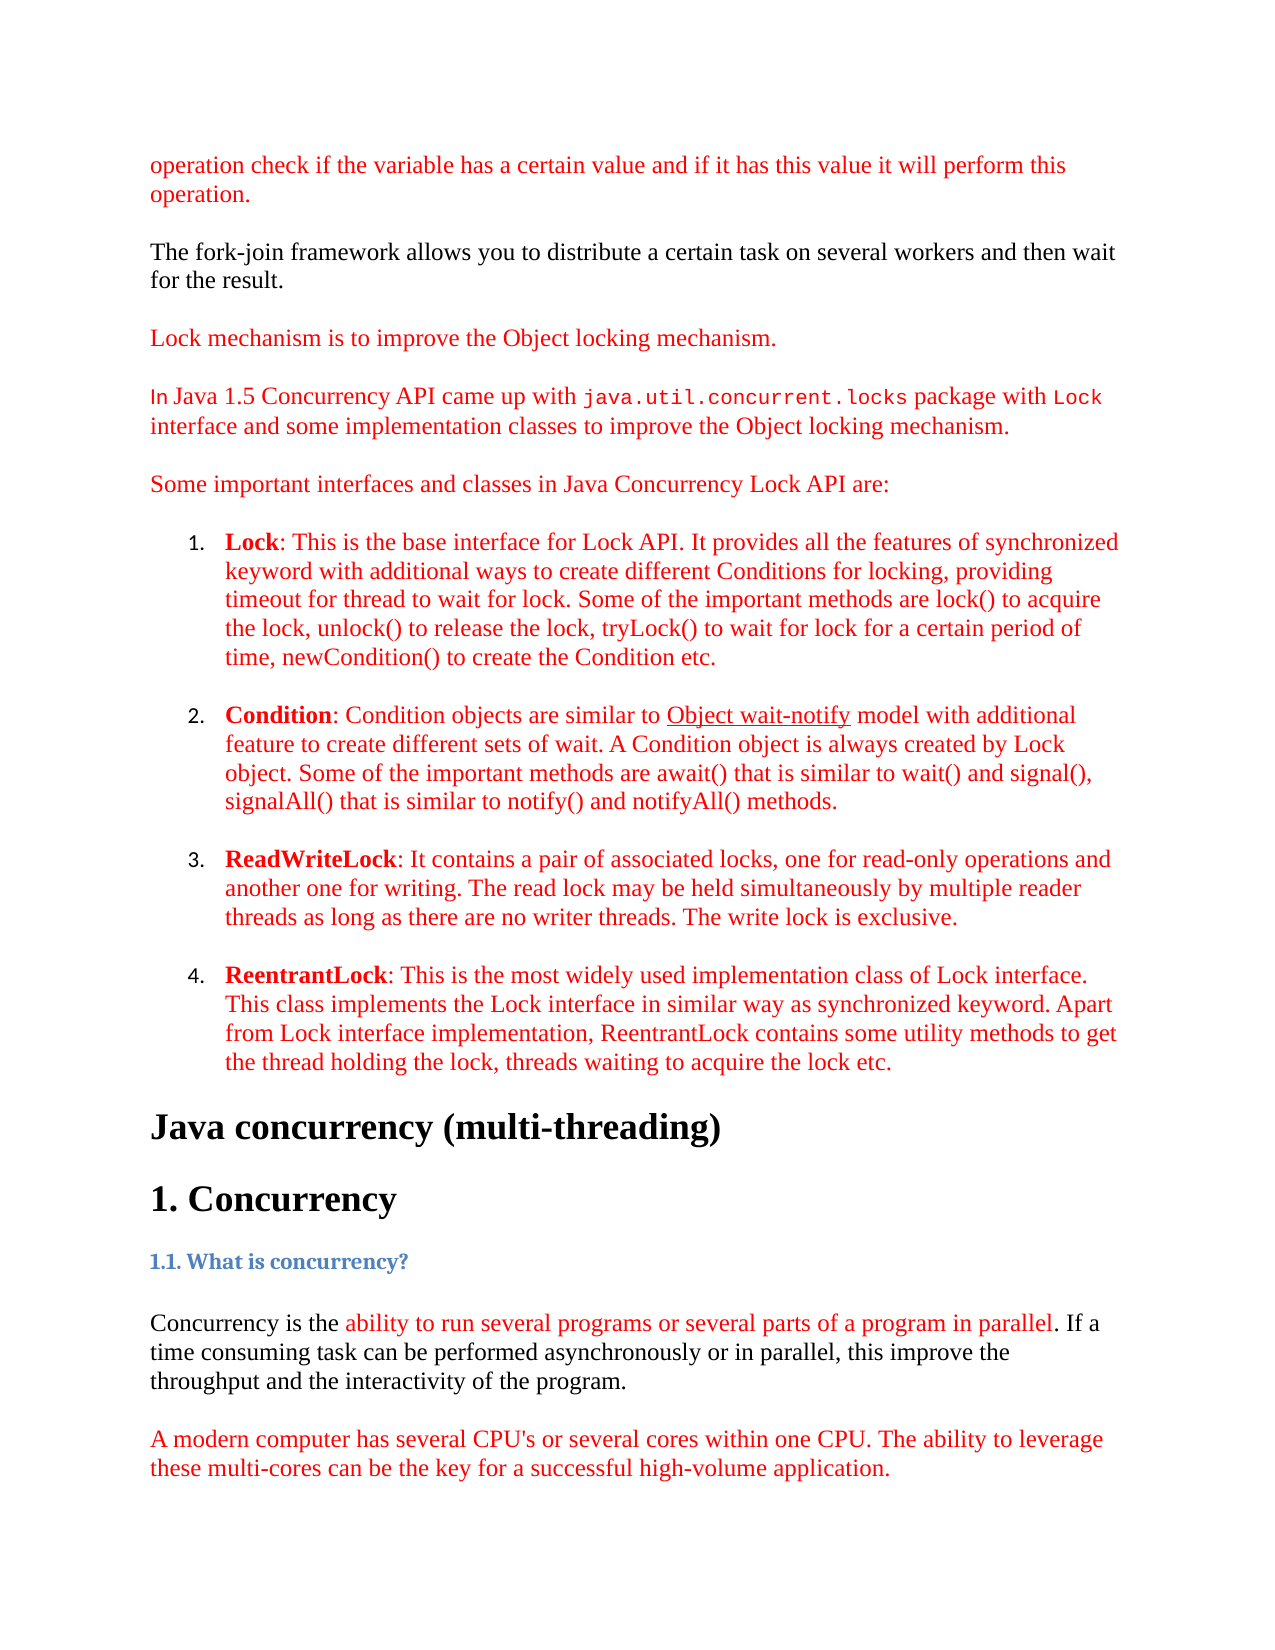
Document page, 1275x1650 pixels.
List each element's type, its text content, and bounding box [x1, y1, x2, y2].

subtitle 1. Concurrency [150, 1177, 1125, 1220]
text A modern computer has several CPU's or several cores within one CPU. The ability to leverage these multi-cores can be the key for a successful high-volume application. [150, 1424, 1125, 1481]
list Condition: Condition objects are similar to Object wait-notify model with additional feature to create different sets of wait. A Condition object is always created by Lock object. Some of the important methods are await() that is similar to wait() and signal(), signalAll() that is similar to notify() and notifyAll() methods. [187, 700, 1125, 815]
text The fork-join framework allows you to distribute a certain task on several workers and then wait for the result. [150, 237, 1125, 294]
text In Java 1.5 Concurrency API came up with java.util.concurrent.locks package with Lock interface and some implementation classes to improve the Object locking mechanism. [150, 381, 1125, 439]
list ReentrantLock: This is the most widely used implementation class of Lock interface. This class implements the Lock interface in similar way as synchronized keyword. Apart from Lock interface implementation, ReentrantLock contains some utility methods to get the thread holding the lock, threads waiting to acquire the lock etc. [187, 960, 1125, 1075]
subtitle 1.1. What is concurrency? [150, 1249, 1125, 1276]
list Lock: This is the base interface for Lock API. It provides all the features of synchronized keyword with additional ways to create different Conditions for locking, providing timeout for thread to wait for lock. Some of the important methods are lock() to acquire the lock, unlock() to release the lock, tryLock() to wait for lock for a certain period of time, newCondition() to create the Condition etc. [187, 527, 1125, 671]
subtitle Java concurrency (multi-threading) [150, 1104, 1125, 1148]
list ReadWriteLock: It contains a pair of associated locks, one for read-only operations and another one for writing. The read lock may be held simultaneously by multiple reader threads as long as there are no writer threads. The write lock is exclusive. [187, 844, 1125, 931]
text operation check if the variable has a certain value and if it has this value it will perform this operation. [150, 150, 1125, 207]
text Some important interfaces and classes in Java Concurrency Lock API are: [150, 469, 1125, 497]
text Lock mechanism is to improve the Object locking mechanism. [150, 323, 1125, 352]
text Concurrency is the ability to run several programs or several parts of a program in parallel. If a time consuming task can be performed asynchronously or in parallel, this improve the throughput and the interactivity of the program. [150, 1308, 1125, 1395]
